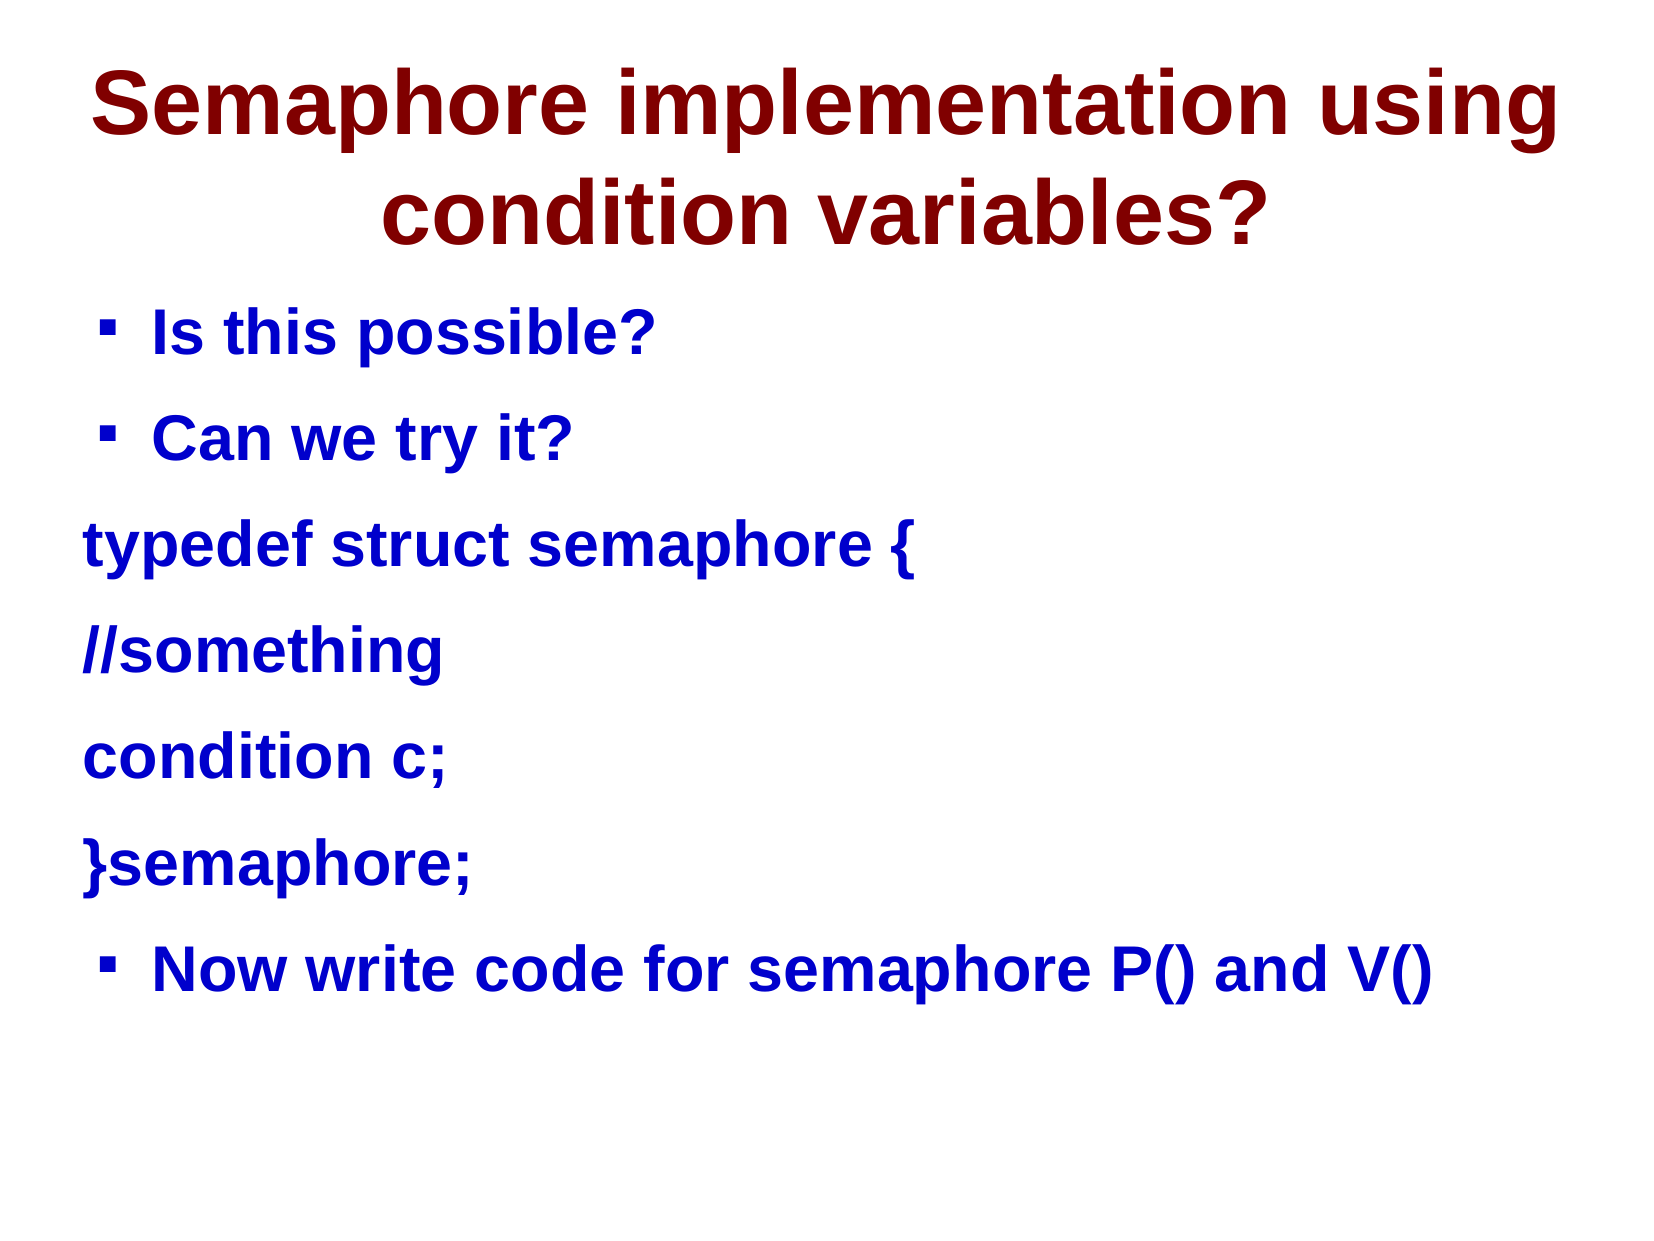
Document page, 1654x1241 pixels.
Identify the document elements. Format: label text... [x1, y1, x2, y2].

list Is this possible? Can we try it? typedef struct semaphore { //something condition c; }semaphore; Now write code for semaphore P() and V() [82, 290, 1571, 1010]
title Semaphore implementation using condition variables? [82, 49, 1571, 257]
